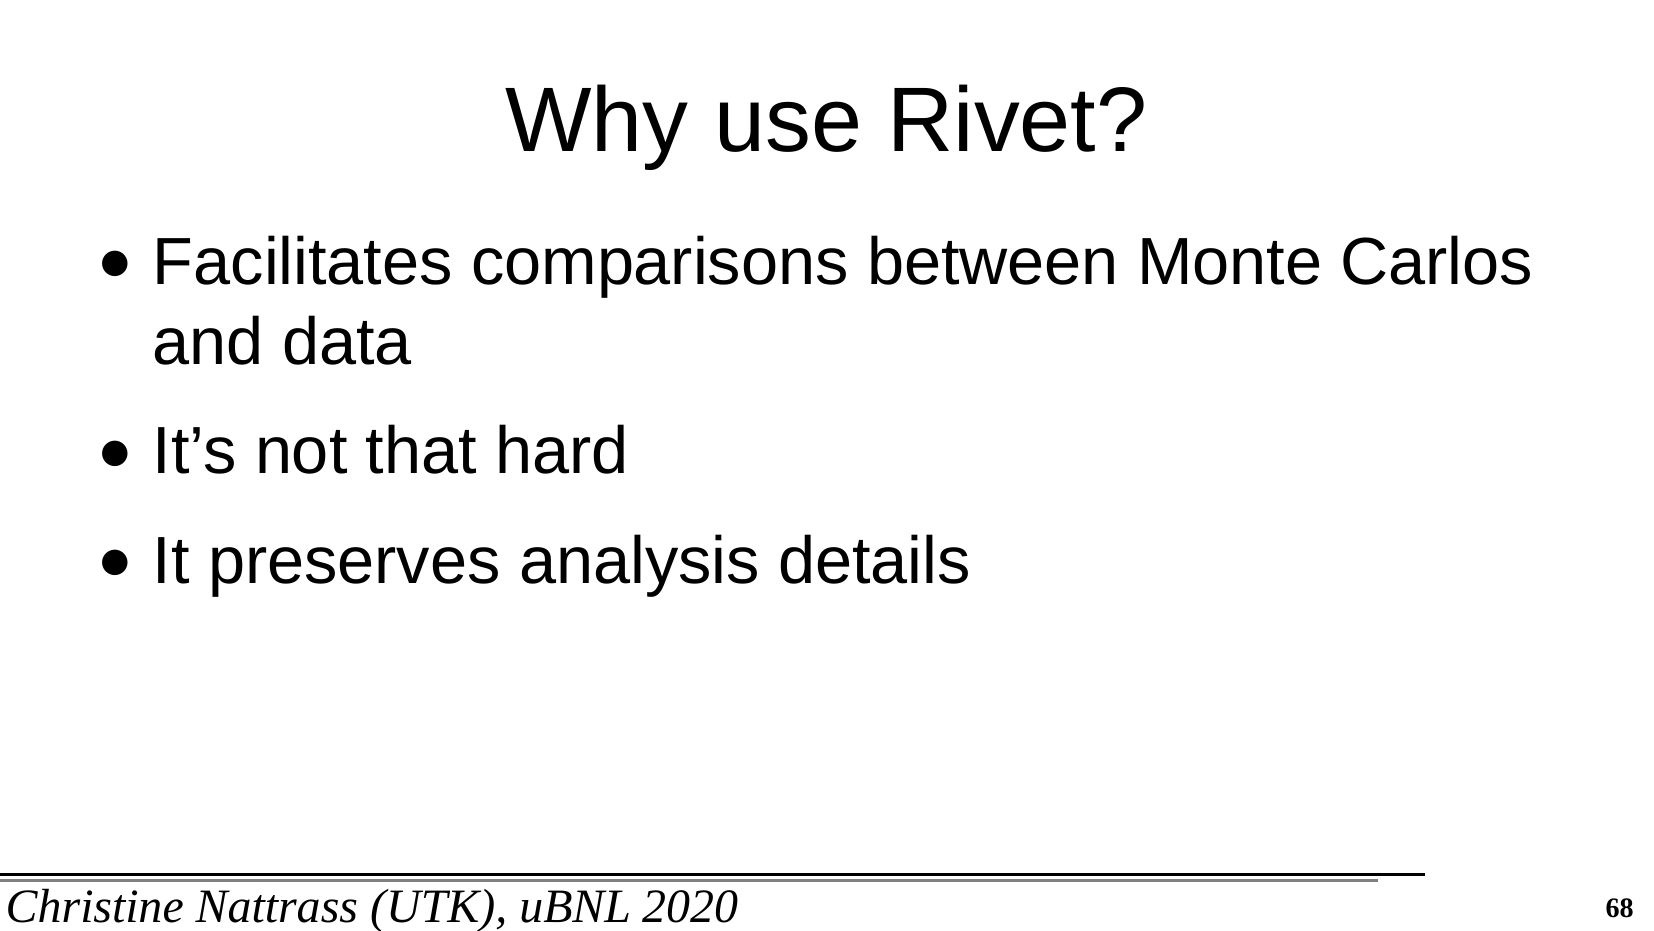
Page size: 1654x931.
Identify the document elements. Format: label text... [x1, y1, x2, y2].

text_box Why use Rivet? [82, 37, 1571, 193]
text_box Facilitates comparisons between Monte Carlos and data It’s not that hard It preserves analysis details [82, 217, 1571, 757]
